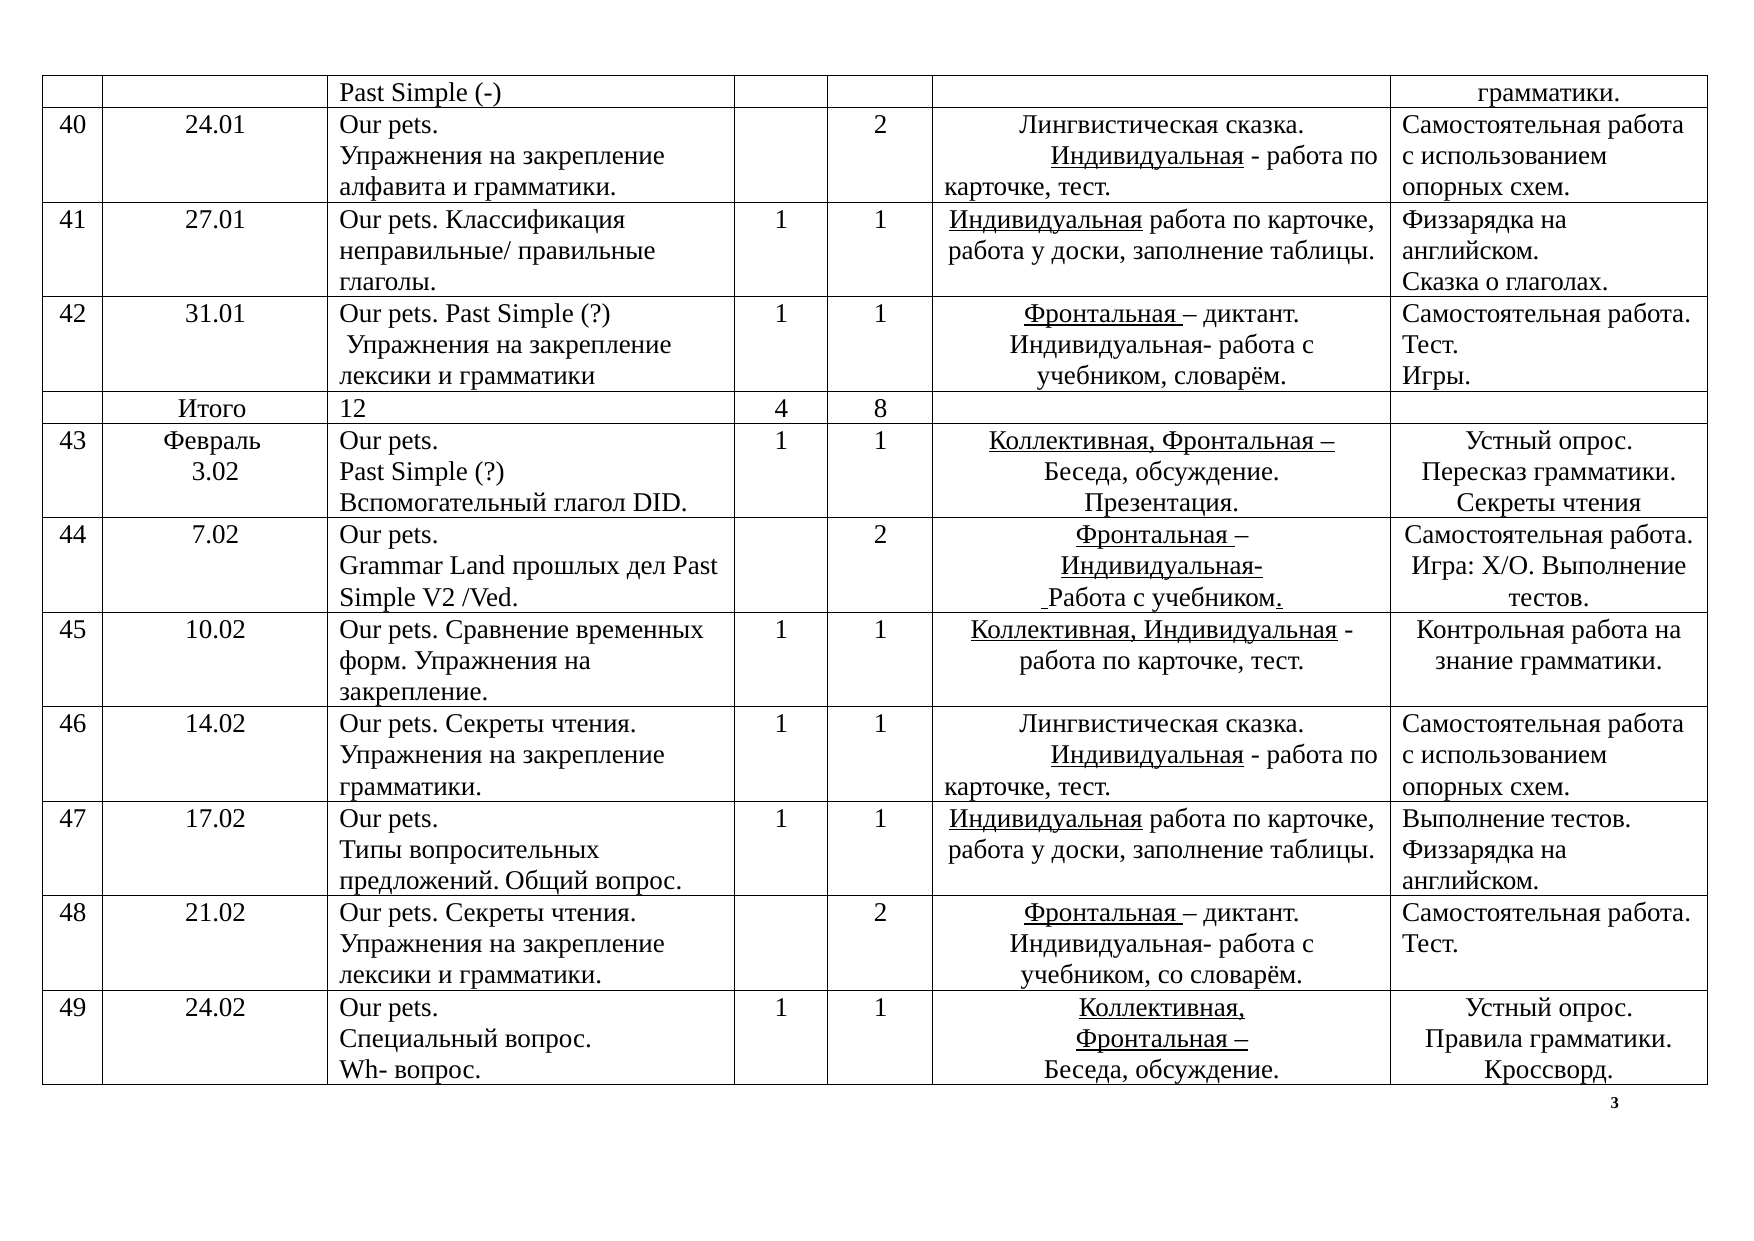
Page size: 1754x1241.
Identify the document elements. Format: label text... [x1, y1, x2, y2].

table_cell 2 [828, 108, 932, 202]
table_cell Выполнение тестов. Физзарядка на английском. [1391, 802, 1707, 895]
table_cell 1 [735, 802, 827, 895]
table_cell Our pets. Past Simple (?) Вспомогательный глагол DID. [328, 424, 734, 517]
table_cell [43, 76, 102, 107]
table_cell 1 [735, 297, 827, 391]
table_cell Our pets. Секреты чтения. Упражнения на закрепление лексики и грамматики. [328, 896, 734, 990]
table_cell Устный опрос. Правила грамматики. Кроссворд. [1391, 991, 1707, 1084]
table_cell Устный опрос. Пересказ грамматики. Секреты чтения [1391, 424, 1707, 517]
table_cell 12 [328, 392, 734, 423]
table_cell 40 [43, 108, 102, 202]
table_cell Самостоятельная работа. Тест. Игры. [1391, 297, 1707, 391]
table_cell [735, 108, 827, 202]
table_cell Фронтальная – диктант. Индивидуальная- работа с учебником, словарём. [933, 297, 1390, 391]
table_cell [735, 76, 827, 107]
table_cell Коллективная, Фронтальная – Беседа, обсуждение. Презентация. [933, 424, 1390, 517]
table_cell 1 [828, 297, 932, 391]
table_cell Самостоятельная работа с использованием опорных схем. [1391, 108, 1707, 202]
table_cell Фронтальная – Индивидуальная- Работа с учебником. [933, 518, 1390, 612]
table_cell Our pets. Упражнения на закрепление алфавита и грамматики. [328, 108, 734, 202]
table_cell 7.02 [103, 518, 327, 612]
table_cell 46 [43, 707, 102, 801]
table_cell 24.01 [103, 108, 327, 202]
table_cell 4 [735, 392, 827, 423]
table_cell Индивидуальная работа по карточке, работа у доски, заполнение таблицы. [933, 802, 1390, 895]
table_cell Февраль 3.02 [103, 424, 327, 517]
table_cell Past Simple (-) [328, 76, 734, 107]
table_cell [933, 76, 1390, 107]
table_cell 8 [828, 392, 932, 423]
table_cell [1391, 392, 1707, 423]
table_cell [103, 76, 327, 107]
table_cell 42 [43, 297, 102, 391]
table_cell [43, 392, 102, 423]
table_cell Физзарядка на английском. Сказка о глаголах. [1391, 203, 1707, 296]
table_cell 14.02 [103, 707, 327, 801]
table_cell 1 [828, 424, 932, 517]
table_cell [735, 896, 827, 990]
table_cell 2 [828, 518, 932, 612]
table_cell Коллективная, Индивидуальная - работа по карточке, тест. [933, 613, 1390, 706]
table_cell [933, 392, 1390, 423]
table_cell 17.02 [103, 802, 327, 895]
table_cell Our pets. Grammar Land прошлых дел Past Simple V2 /Ved. [328, 518, 734, 612]
table_cell Our pets. Классификация неправильные/ правильные глаголы. [328, 203, 734, 296]
table_cell 48 [43, 896, 102, 990]
table_cell 1 [735, 613, 827, 706]
table_cell 1 [828, 613, 932, 706]
table_cell 47 [43, 802, 102, 895]
table_cell 1 [828, 203, 932, 296]
table_cell 10.02 [103, 613, 327, 706]
table_cell 1 [735, 707, 827, 801]
table_cell 1 [735, 203, 827, 296]
table_cell 2 [828, 896, 932, 990]
table_cell 41 [43, 203, 102, 296]
table_cell Our pets. Past Simple (?) Упражнения на закрепление лексики и грамматики [328, 297, 734, 391]
table_cell Лингвистическая сказка. Индивидуальная - работа по карточке, тест. [933, 108, 1390, 202]
table_cell 31.01 [103, 297, 327, 391]
table_cell 21.02 [103, 896, 327, 990]
table_cell 1 [828, 707, 932, 801]
table_cell Our pets. Типы вопросительных предложений. Общий вопрос. [328, 802, 734, 895]
table_cell 1 [735, 991, 827, 1084]
table_cell Самостоятельная работа с использованием опорных схем. [1391, 707, 1707, 801]
table_cell 44 [43, 518, 102, 612]
table_cell Our pets. Специальный вопрос. Wh- вопрос. [328, 991, 734, 1084]
table_cell 45 [43, 613, 102, 706]
table_cell 27.01 [103, 203, 327, 296]
table_cell 1 [828, 991, 932, 1084]
table_cell 24.02 [103, 991, 327, 1084]
table_cell Our pets. Секреты чтения. Упражнения на закрепление грамматики. [328, 707, 734, 801]
table_cell 1 [828, 802, 932, 895]
table_cell 43 [43, 424, 102, 517]
table_cell грамматики. [1391, 76, 1707, 107]
table_cell Our pets. Сравнение временных форм. Упражнения на закрепление. [328, 613, 734, 706]
table_cell Самостоятельная работа. Тест. [1391, 896, 1707, 990]
table_cell Самостоятельная работа. Игра: X/O. Выполнение тестов. [1391, 518, 1707, 612]
table_cell Итого [103, 392, 327, 423]
table_cell 49 [43, 991, 102, 1084]
table_cell Индивидуальная работа по карточке, работа у доски, заполнение таблицы. [933, 203, 1390, 296]
table_cell Коллективная, Фронтальная – Беседа, обсуждение. [933, 991, 1390, 1084]
table_cell [735, 518, 827, 612]
table_cell Контрольная работа на знание грамматики. [1391, 613, 1707, 706]
table_cell 1 [735, 424, 827, 517]
table_cell Фронтальная – диктант. Индивидуальная- работа с учебником, со словарём. [933, 896, 1390, 990]
table_cell [828, 76, 932, 107]
table_cell Лингвистическая сказка. Индивидуальная - работа по карточке, тест. [933, 707, 1390, 801]
